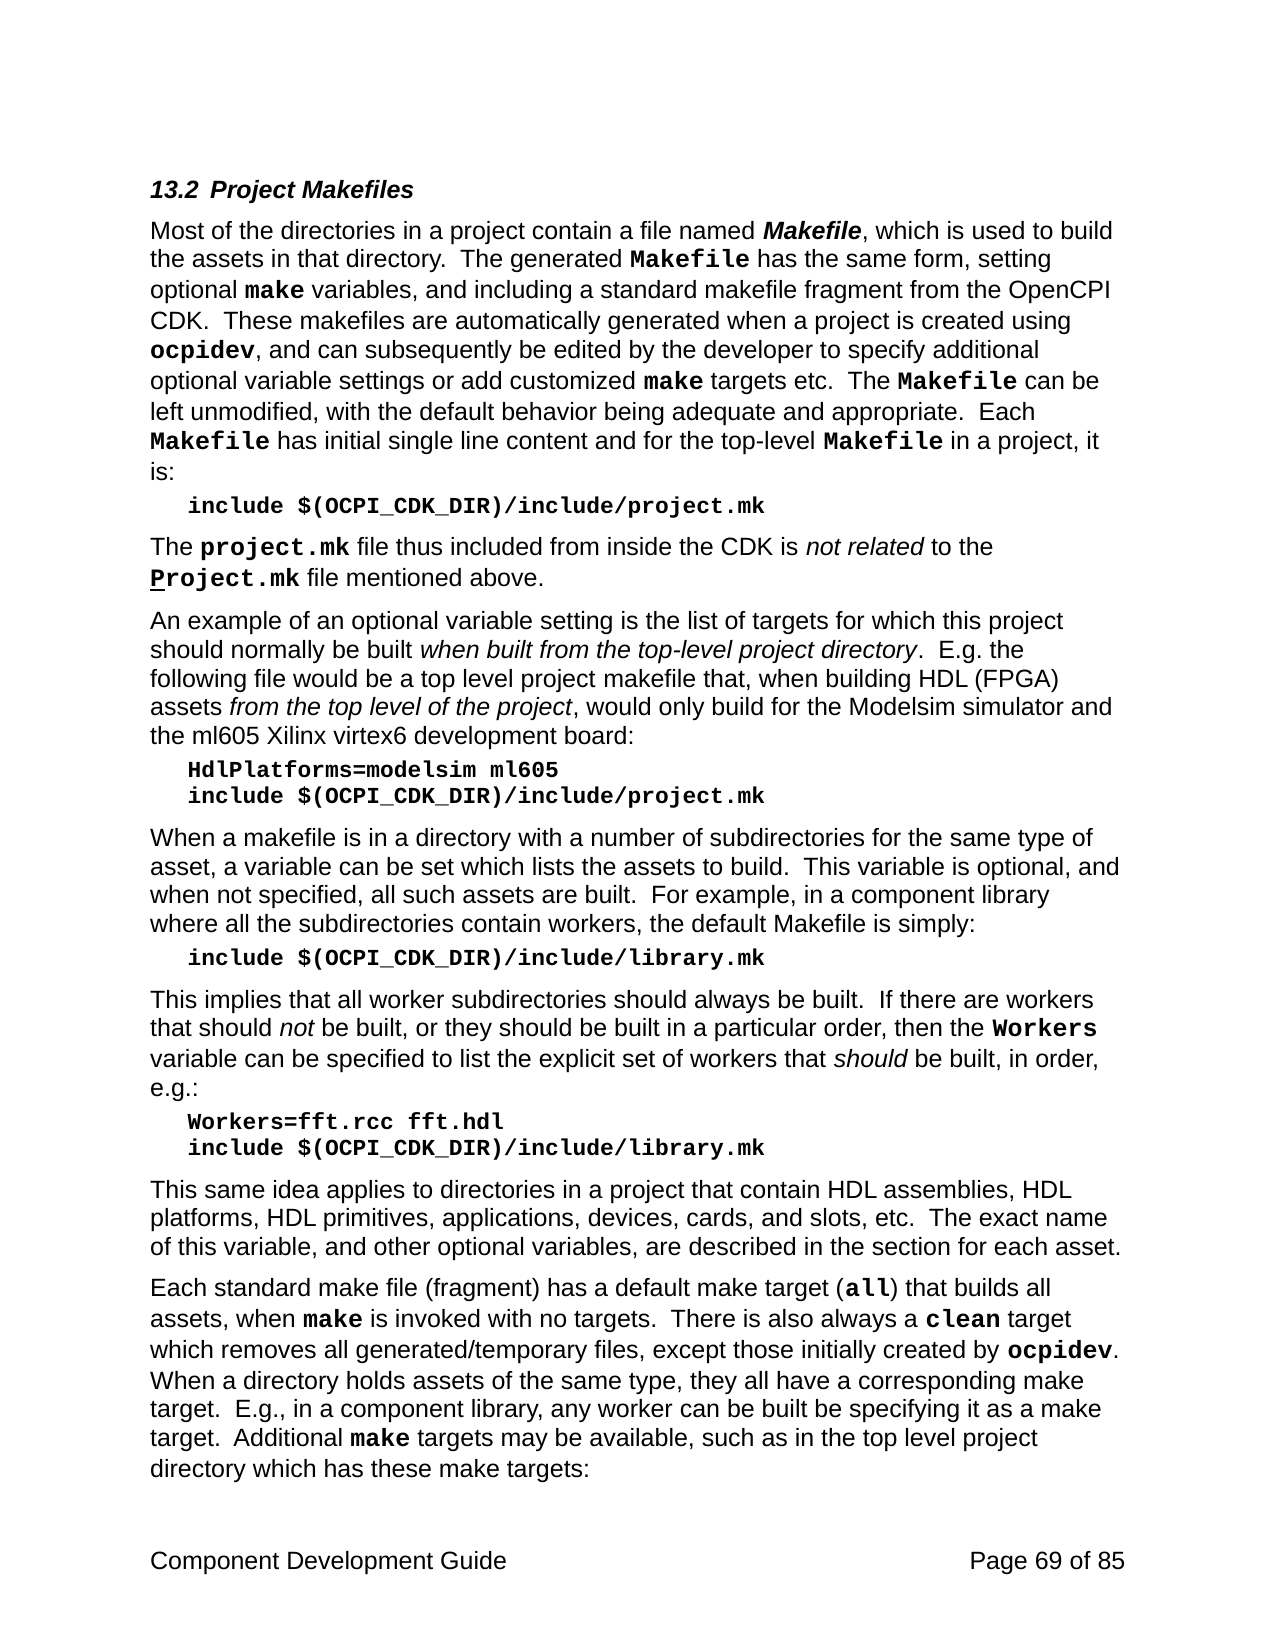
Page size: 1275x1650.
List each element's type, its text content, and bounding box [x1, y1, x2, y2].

text This implies that all worker subdirectories should always be built. If there are workers that should not be built, or they should be built in a particular order, then the Workers variable can be specified to list the explicit set of workers that should be built, in order, e.g.: [150, 984, 1125, 1102]
text Most of the directories in a project contain a file named Makefile, which is used to build the assets in that directory. The generated Makefile has the same form, setting optional make variables, and including a standard makefile fragment from the OpenCPI CDK. These makefiles are automatically generated when a project is created using ocpidev, and can subsequently be edited by the developer to specify additional optional variable settings or add customized make targets etc. The Makefile can be left unmodified, with the default behavior being adequate and appropriate. Each Makefile has initial single line content and for the top-level Makefile in a project, it is: [150, 216, 1125, 485]
text Workers=fft.rcc fft.hdl include $(OCPI_CDK_DIR)/include/library.mk [187, 1111, 1125, 1163]
subtitle Project Makefiles [150, 175, 1125, 204]
text The project.mk file thus included from inside the CDK is not related to the Project.mk file mentioned above. [150, 532, 1125, 594]
text HdlPlatforms=modelsim ml605 include $(OCPI_CDK_DIR)/include/project.mk [187, 759, 1125, 811]
text Each standard make file (fragment) has a default make target (all) that builds all assets, when make is invoked with no targets. There is also always a clean target which removes all generated/temporary files, except those initially created by ocpidev. When a directory holds assets of the same type, they all have a corresponding make target. E.g., in a component library, any worker can be built be specifying it as a make target. Additional make targets may be available, such as in the top level project directory which has these make targets: [150, 1273, 1125, 1483]
text An example of an optional variable setting is the list of targets for which this project should normally be built when built from the top-level project directory. E.g. the following file would be a top level project makefile that, when building HDL (FPGA) assets from the top level of the project, would only build for the Modelsim simulator and the ml605 Xilinx virtex6 development board: [150, 606, 1125, 750]
text include $(OCPI_CDK_DIR)/include/project.mk [187, 494, 1125, 520]
text include $(OCPI_CDK_DIR)/include/library.mk [187, 947, 1125, 973]
text This same idea applies to directories in a project that contain HDL assemblies, HDL platforms, HDL primitives, applications, devices, cards, and slots, etc. The exact name of this variable, and other optional variables, are described in the section for each asset. [150, 1174, 1125, 1261]
text When a makefile is in a directory with a number of subdirectories for the same type of asset, a variable can be set which lists the assets to build. This variable is optional, and when not specified, all such assets are built. For example, in a component library where all the subdirectories contain workers, the default Makefile is simply: [150, 823, 1125, 938]
